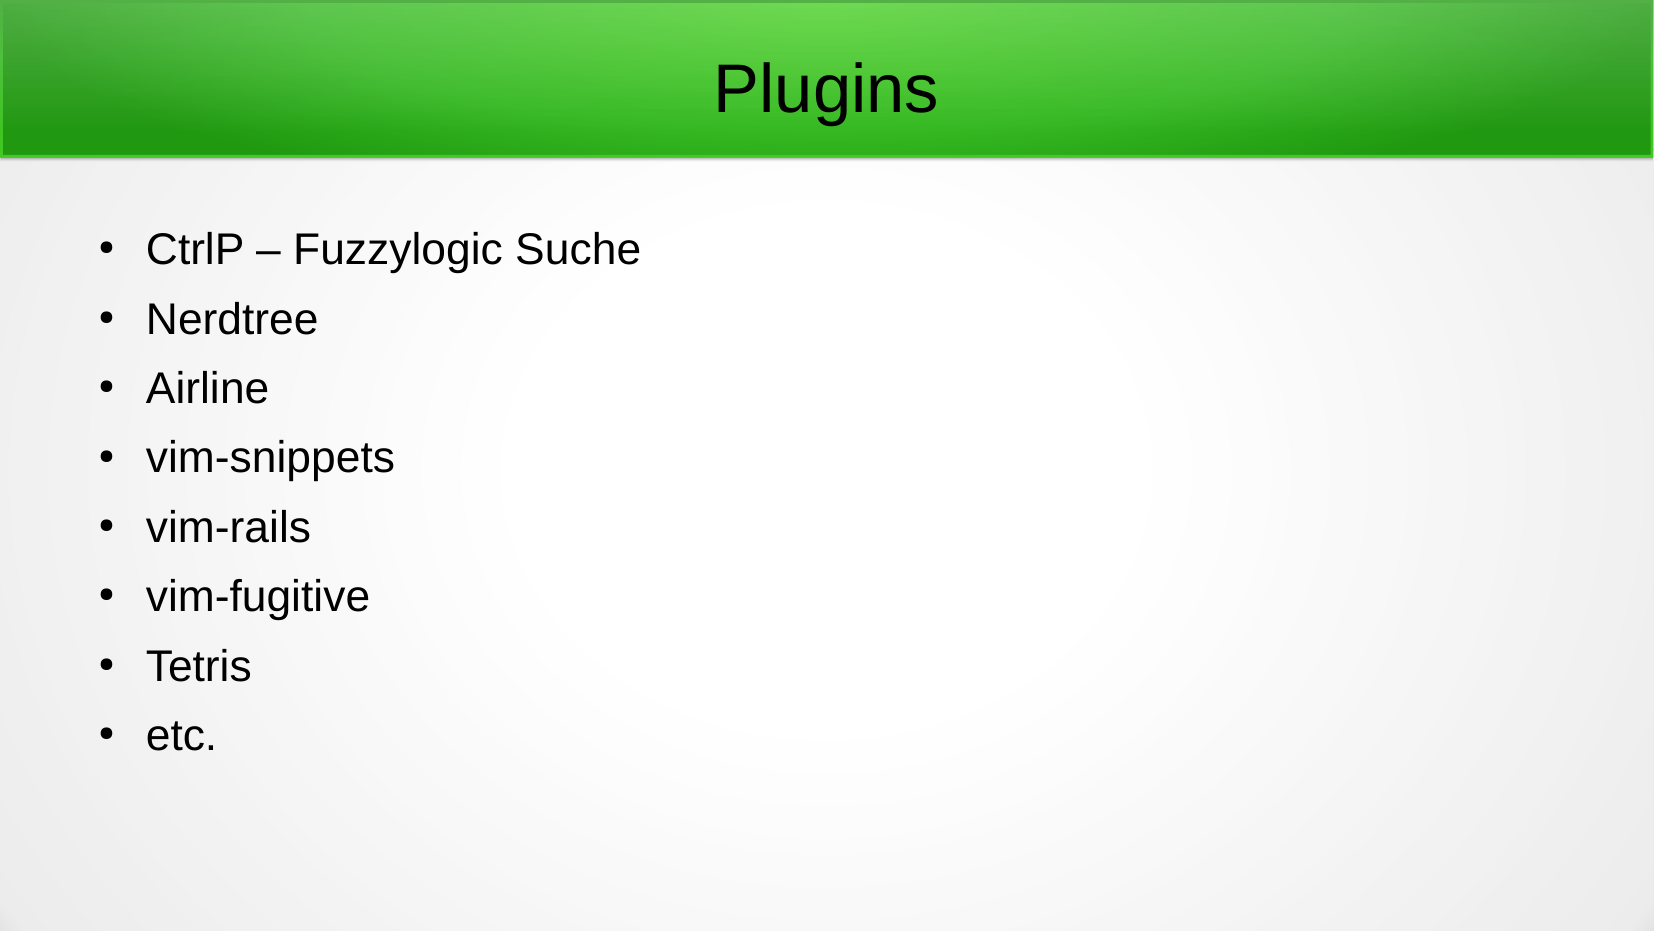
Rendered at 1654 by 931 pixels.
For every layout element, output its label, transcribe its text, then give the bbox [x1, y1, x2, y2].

title Plugins [82, 35, 1571, 142]
list CtrlP – Fuzzylogic Suche Nerdtree Airline vim-snippets vim-rails vim-fugitive Tetris etc. [82, 224, 1571, 764]
